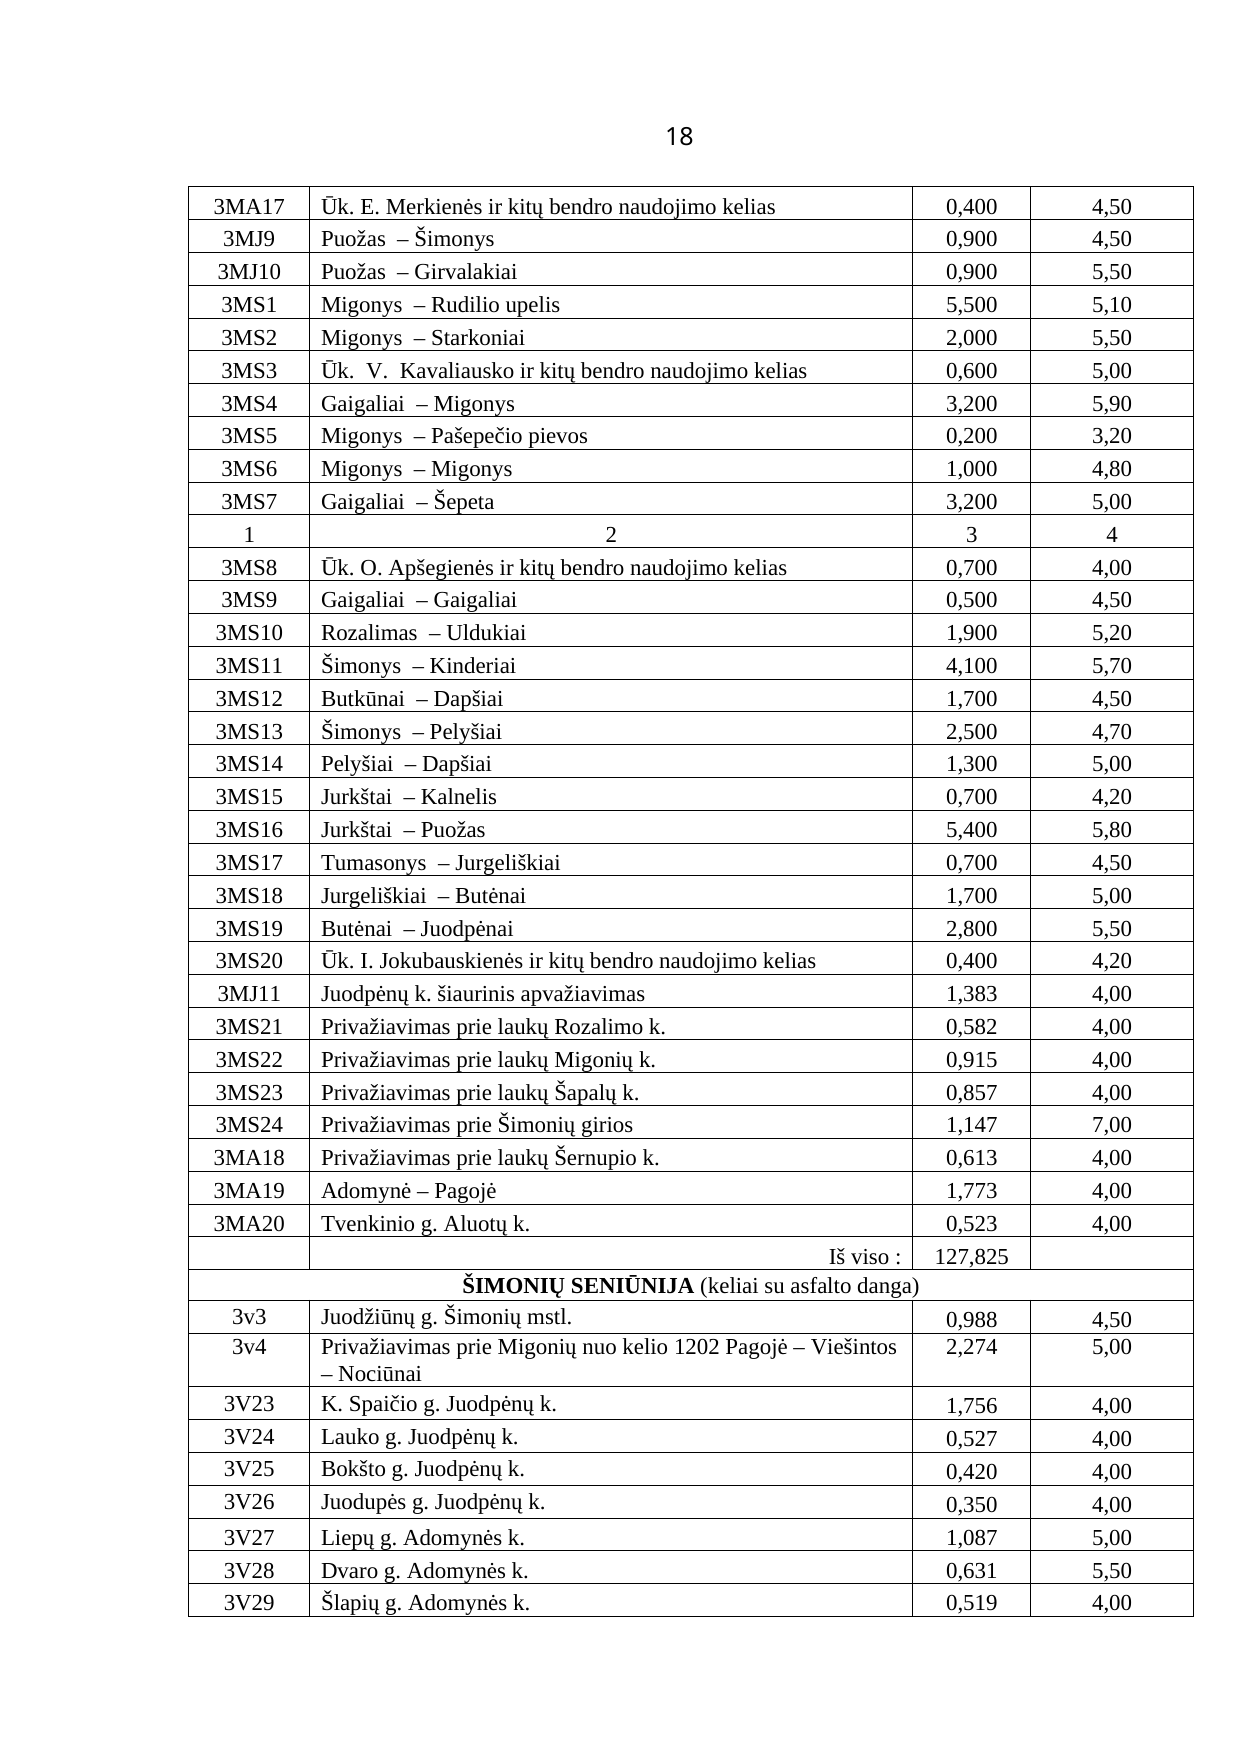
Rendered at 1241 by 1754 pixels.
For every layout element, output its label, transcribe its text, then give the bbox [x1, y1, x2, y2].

table_cell 3MS21 [189, 1008, 309, 1039]
table_cell 3V29 [189, 1584, 309, 1616]
table_cell 3MJ9 [189, 220, 309, 252]
table_cell Privažiavimas prie Migonių nuo kelio 1202 Pagojė – Viešintos – Nociūnai [310, 1334, 912, 1386]
table_cell 3MS16 [189, 811, 309, 842]
table_cell Jurkštai – Puožas [310, 811, 912, 842]
table_cell 3MS15 [189, 778, 309, 810]
table_cell 3MS9 [189, 581, 309, 613]
table_cell 3MS10 [189, 614, 309, 646]
table_cell 3MS13 [189, 712, 309, 744]
table_cell Butėnai – Juodpėnai [310, 909, 912, 941]
table_cell 0,988 [913, 1301, 1030, 1332]
table_cell 3MS23 [189, 1073, 309, 1105]
table_cell 1,756 [913, 1387, 1030, 1419]
table_cell 0,700 [913, 548, 1030, 580]
table_cell Gaigaliai – Gaigaliai [310, 581, 912, 613]
table_cell 3MS6 [189, 450, 309, 482]
table_cell 0,200 [913, 417, 1030, 449]
table_cell 4,00 [1031, 1584, 1193, 1616]
table_cell 3 [913, 515, 1030, 547]
table_cell 127,825 [913, 1237, 1030, 1269]
table_cell Ūk. O. Apšegienės ir kitų bendro naudojimo kelias [310, 548, 912, 580]
table_cell 3MS17 [189, 844, 309, 875]
table_cell 4,00 [1031, 975, 1193, 1007]
table_cell 3v4 [189, 1334, 309, 1386]
table_cell 3MS8 [189, 548, 309, 580]
table_cell 4 [1031, 515, 1193, 547]
table_cell 0,400 [913, 187, 1030, 219]
table_cell 3MS18 [189, 876, 309, 908]
table_cell 3MS11 [189, 647, 309, 678]
table_cell 4,00 [1031, 1453, 1193, 1484]
table_cell 4,00 [1031, 1387, 1193, 1419]
table_cell Migonys – Starkoniai [310, 319, 912, 350]
table_cell 0,613 [913, 1139, 1030, 1171]
table_cell 3V23 [189, 1387, 309, 1419]
table_cell 3MS20 [189, 942, 309, 974]
table_cell 4,00 [1031, 1172, 1193, 1203]
table_cell 4,50 [1031, 1301, 1193, 1332]
table_cell 5,90 [1031, 384, 1193, 416]
table_cell 0,700 [913, 844, 1030, 875]
table_cell 4,50 [1031, 680, 1193, 711]
table_cell Adomynė – Pagojė [310, 1172, 912, 1203]
table_cell 5,80 [1031, 811, 1193, 842]
table_cell Šlapių g. Adomynės k. [310, 1584, 912, 1616]
table_cell Juodupės g. Juodpėnų k. [310, 1486, 912, 1517]
table_cell 1,773 [913, 1172, 1030, 1203]
table_cell 3V25 [189, 1453, 309, 1484]
table_cell 4,80 [1031, 450, 1193, 482]
table_cell 0,582 [913, 1008, 1030, 1039]
table_cell 5,400 [913, 811, 1030, 842]
table_cell Liepų g. Adomynės k. [310, 1519, 912, 1550]
table_cell 3MJ10 [189, 253, 309, 285]
table_cell Ūk. E. Merkienės ir kitų bendro naudojimo kelias [310, 187, 912, 219]
table_cell Migonys – Migonys [310, 450, 912, 482]
table_cell Lauko g. Juodpėnų k. [310, 1420, 912, 1452]
table_cell 3MA20 [189, 1205, 309, 1236]
table_cell 4,00 [1031, 1139, 1193, 1171]
table_cell 0,900 [913, 253, 1030, 285]
table_cell 5,00 [1031, 1334, 1193, 1386]
table_cell [1031, 1237, 1193, 1269]
table_cell 3MS4 [189, 384, 309, 416]
table_cell 5,00 [1031, 1519, 1193, 1550]
table_cell 5,10 [1031, 286, 1193, 317]
table_cell Dvaro g. Adomynės k. [310, 1551, 912, 1583]
table_cell [189, 1237, 309, 1269]
table_cell 5,50 [1031, 1551, 1193, 1583]
table_cell K. Spaičio g. Juodpėnų k. [310, 1387, 912, 1419]
table_cell Privažiavimas prie laukų Migonių k. [310, 1040, 912, 1072]
table_cell 3MA18 [189, 1139, 309, 1171]
table_cell Puožas – Girvalakiai [310, 253, 912, 285]
table_cell 3V26 [189, 1486, 309, 1517]
table_cell Migonys – Rudilio upelis [310, 286, 912, 317]
table_cell 4,00 [1031, 1008, 1193, 1039]
table_cell 1,700 [913, 876, 1030, 908]
table_cell 3MJ11 [189, 975, 309, 1007]
table_cell 0,900 [913, 220, 1030, 252]
table_cell Butkūnai – Dapšiai [310, 680, 912, 711]
table_cell Ūk. I. Jokubauskienės ir kitų bendro naudojimo kelias [310, 942, 912, 974]
table_cell 4,50 [1031, 187, 1193, 219]
table_cell 1 [189, 515, 309, 547]
table_cell ŠIMONIŲ SENIŪNIJA (keliai su asfalto danga) [189, 1270, 1193, 1299]
table_cell 4,00 [1031, 1486, 1193, 1517]
table_cell 0,527 [913, 1420, 1030, 1452]
table_cell 1,383 [913, 975, 1030, 1007]
table_cell 0,420 [913, 1453, 1030, 1484]
table_cell 2,274 [913, 1334, 1030, 1386]
table_cell 1,300 [913, 745, 1030, 777]
table_cell 1,900 [913, 614, 1030, 646]
table_cell 5,500 [913, 286, 1030, 317]
table_cell 3MS5 [189, 417, 309, 449]
table_cell 4,00 [1031, 1205, 1193, 1236]
table_cell 0,400 [913, 942, 1030, 974]
table_cell 5,00 [1031, 876, 1193, 908]
table_cell 4,50 [1031, 844, 1193, 875]
table_cell Ūk. V. Kavaliausko ir kitų bendro naudojimo kelias [310, 351, 912, 383]
table_cell 3MS7 [189, 483, 309, 514]
table_cell 3V28 [189, 1551, 309, 1583]
table_cell 5,50 [1031, 319, 1193, 350]
table_cell Puožas – Šimonys [310, 220, 912, 252]
table_cell 0,857 [913, 1073, 1030, 1105]
table_cell 2,500 [913, 712, 1030, 744]
table_cell 1,147 [913, 1106, 1030, 1138]
table_cell Tumasonys – Jurgeliškiai [310, 844, 912, 875]
table_cell 4,50 [1031, 581, 1193, 613]
table_cell Privažiavimas prie Šimonių girios [310, 1106, 912, 1138]
table_cell 2,800 [913, 909, 1030, 941]
table_cell Pelyšiai – Dapšiai [310, 745, 912, 777]
table_cell 3,200 [913, 483, 1030, 514]
table_cell 3MA19 [189, 1172, 309, 1203]
table_cell 5,00 [1031, 483, 1193, 514]
table_cell Šimonys – Kinderiai [310, 647, 912, 678]
table_cell 3MS12 [189, 680, 309, 711]
table_cell 3V24 [189, 1420, 309, 1452]
table_cell 1,700 [913, 680, 1030, 711]
table_cell Privažiavimas prie laukų Šernupio k. [310, 1139, 912, 1171]
table_cell 3MS3 [189, 351, 309, 383]
table_cell 4,100 [913, 647, 1030, 678]
table_cell 5,00 [1031, 745, 1193, 777]
table_cell 3,200 [913, 384, 1030, 416]
table_cell 4,00 [1031, 1040, 1193, 1072]
table_cell 3MS2 [189, 319, 309, 350]
table_cell 7,00 [1031, 1106, 1193, 1138]
table_cell Privažiavimas prie laukų Šapalų k. [310, 1073, 912, 1105]
table_cell 5,50 [1031, 909, 1193, 941]
table_cell Šimonys – Pelyšiai [310, 712, 912, 744]
table_cell Gaigaliai – Šepeta [310, 483, 912, 514]
table_cell 3MS19 [189, 909, 309, 941]
table_cell 5,50 [1031, 253, 1193, 285]
table_cell Tvenkinio g. Aluotų k. [310, 1205, 912, 1236]
table_cell Juodpėnų k. šiaurinis apvažiavimas [310, 975, 912, 1007]
table_cell 5,70 [1031, 647, 1193, 678]
table_cell 0,523 [913, 1205, 1030, 1236]
table_cell 0,500 [913, 581, 1030, 613]
table_cell 4,20 [1031, 942, 1193, 974]
table_cell Rozalimas – Uldukiai [310, 614, 912, 646]
table_cell Juodžiūnų g. Šimonių mstl. [310, 1301, 912, 1332]
table_cell 3MS22 [189, 1040, 309, 1072]
table_cell 2 [310, 515, 912, 547]
table_cell 3V27 [189, 1519, 309, 1550]
table_cell 5,00 [1031, 351, 1193, 383]
table_cell Privažiavimas prie laukų Rozalimo k. [310, 1008, 912, 1039]
table_cell 4,70 [1031, 712, 1193, 744]
table_cell Bokšto g. Juodpėnų k. [310, 1453, 912, 1484]
table_cell 3,20 [1031, 417, 1193, 449]
table_cell Iš viso : [310, 1237, 912, 1269]
table_cell 1,087 [913, 1519, 1030, 1550]
table_cell 3MS1 [189, 286, 309, 317]
table_cell Migonys – Pašepečio pievos [310, 417, 912, 449]
table_cell 0,631 [913, 1551, 1030, 1583]
table_cell Jurkštai – Kalnelis [310, 778, 912, 810]
table_cell Gaigaliai – Migonys [310, 384, 912, 416]
table_cell Jurgeliškiai – Butėnai [310, 876, 912, 908]
table_cell 5,20 [1031, 614, 1193, 646]
table_cell 4,00 [1031, 1420, 1193, 1452]
table_cell 0,915 [913, 1040, 1030, 1072]
table_cell 4,50 [1031, 220, 1193, 252]
table_cell 3MS24 [189, 1106, 309, 1138]
table_cell 1,000 [913, 450, 1030, 482]
table_cell 2,000 [913, 319, 1030, 350]
table_cell 4,00 [1031, 1073, 1193, 1105]
table_cell 0,700 [913, 778, 1030, 810]
table_cell 0,519 [913, 1584, 1030, 1616]
table_cell 0,350 [913, 1486, 1030, 1517]
table_cell 0,600 [913, 351, 1030, 383]
table_cell 4,00 [1031, 548, 1193, 580]
table_cell 4,20 [1031, 778, 1193, 810]
table_cell 3MA17 [189, 187, 309, 219]
table_cell 3v3 [189, 1301, 309, 1332]
table_cell 3MS14 [189, 745, 309, 777]
